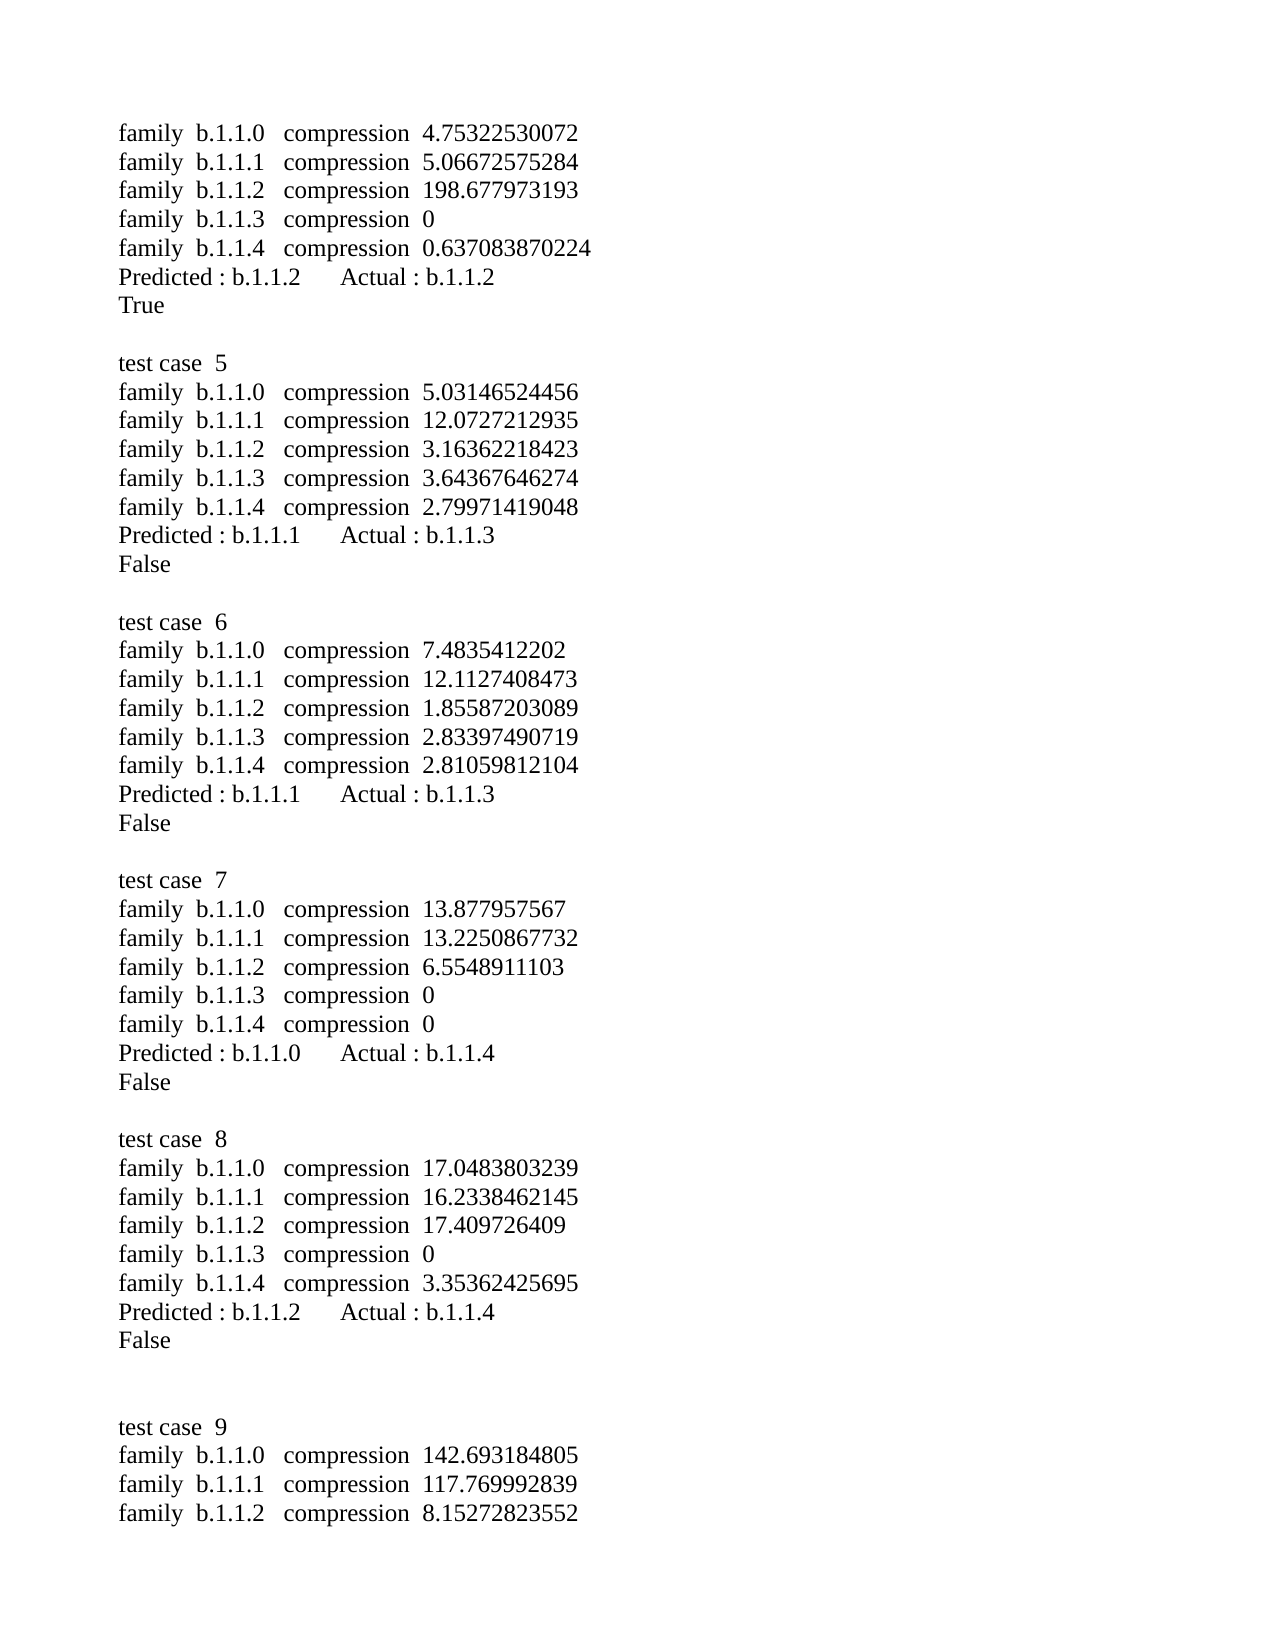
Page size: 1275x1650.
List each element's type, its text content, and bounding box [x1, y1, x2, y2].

text family b.1.1.2 compression 17.409726409 [118, 1211, 1157, 1239]
text False [118, 808, 1157, 837]
text family b.1.1.0 compression 4.75322530072 [118, 118, 1157, 147]
text family b.1.1.3 compression 0 [118, 981, 1157, 1009]
text False [118, 1326, 1157, 1354]
text family b.1.1.3 compression 3.64367646274 [118, 463, 1157, 492]
text family b.1.1.0 compression 7.4835412202 [118, 636, 1157, 664]
text test case 7 [118, 866, 1157, 894]
text test case 9 [118, 1412, 1157, 1441]
text family b.1.1.3 compression 2.83397490719 [118, 722, 1157, 751]
text False [118, 1067, 1157, 1096]
text family b.1.1.2 compression 3.16362218423 [118, 434, 1157, 463]
text family b.1.1.1 compression 16.2338462145 [118, 1182, 1157, 1211]
text True [118, 291, 1157, 319]
text family b.1.1.3 compression 0 [118, 1239, 1157, 1268]
text test case 5 [118, 348, 1157, 377]
text Predicted : b.1.1.2 Actual : b.1.1.2 [118, 262, 1157, 291]
text family b.1.1.2 compression 6.5548911103 [118, 952, 1157, 981]
text family b.1.1.4 compression 0.637083870224 [118, 233, 1157, 262]
text Predicted : b.1.1.1 Actual : b.1.1.3 [118, 521, 1157, 549]
text family b.1.1.0 compression 13.877957567 [118, 894, 1157, 923]
text family b.1.1.2 compression 198.677973193 [118, 176, 1157, 204]
text family b.1.1.0 compression 5.03146524456 [118, 377, 1157, 406]
text family b.1.1.2 compression 1.85587203089 [118, 693, 1157, 722]
text family b.1.1.1 compression 5.06672575284 [118, 147, 1157, 176]
text family b.1.1.4 compression 2.81059812104 [118, 751, 1157, 779]
text False [118, 549, 1157, 578]
text family b.1.1.4 compression 3.35362425695 [118, 1268, 1157, 1297]
text family b.1.1.0 compression 142.693184805 [118, 1441, 1157, 1469]
text family b.1.1.0 compression 17.0483803239 [118, 1153, 1157, 1182]
text family b.1.1.4 compression 2.79971419048 [118, 492, 1157, 521]
text test case 8 [118, 1124, 1157, 1153]
text family b.1.1.3 compression 0 [118, 204, 1157, 233]
text Predicted : b.1.1.1 Actual : b.1.1.3 [118, 779, 1157, 808]
text family b.1.1.2 compression 8.15272823552 [118, 1498, 1157, 1527]
text family b.1.1.1 compression 12.1127408473 [118, 664, 1157, 693]
text family b.1.1.1 compression 13.2250867732 [118, 923, 1157, 952]
text test case 6 [118, 607, 1157, 636]
text family b.1.1.1 compression 117.769992839 [118, 1469, 1157, 1498]
text family b.1.1.1 compression 12.0727212935 [118, 406, 1157, 434]
text Predicted : b.1.1.0 Actual : b.1.1.4 [118, 1038, 1157, 1067]
text family b.1.1.4 compression 0 [118, 1009, 1157, 1038]
text Predicted : b.1.1.2 Actual : b.1.1.4 [118, 1297, 1157, 1326]
